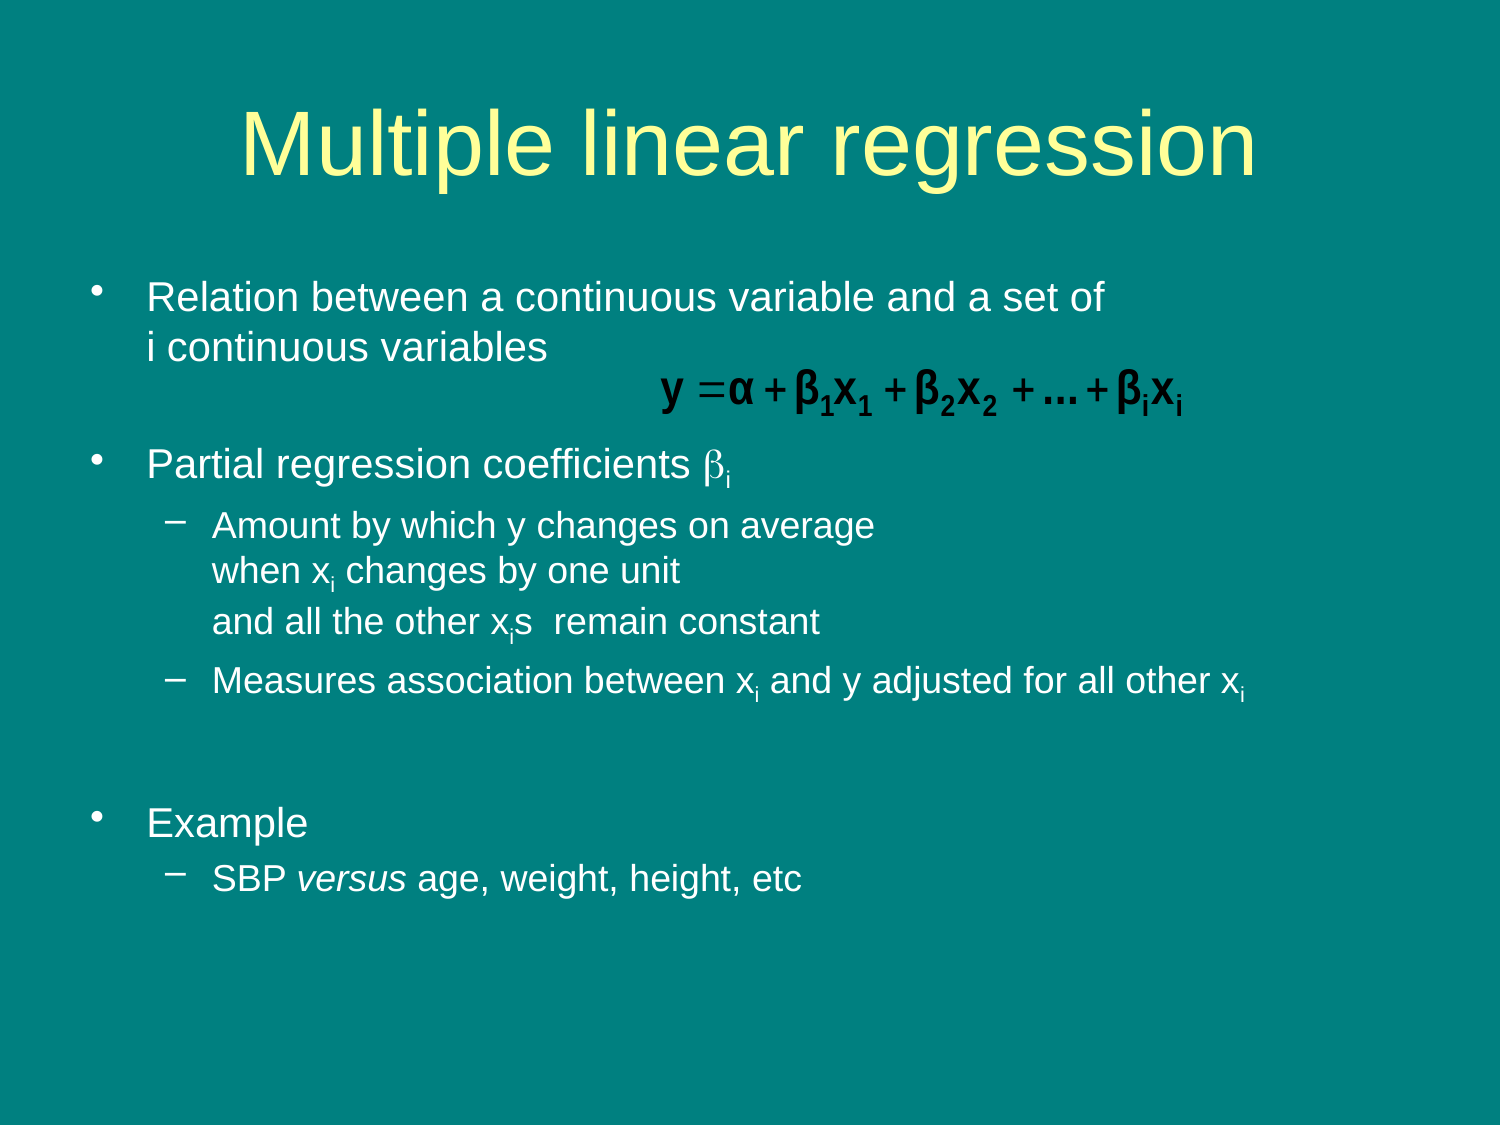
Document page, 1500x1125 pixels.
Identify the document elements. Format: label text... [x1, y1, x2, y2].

list Relation between a continuous variable and a set of i continuous variables Partial regression coefficients bi Amount by which y changes on average when xi changes by one unit and all the other xis remain constant Measures association between xi and y adjusted for all other xi Example SBP versus age, weight, height, etc [75, 262, 1425, 1005]
title Multiple linear regression [75, 45, 1425, 233]
picture [650, 350, 1205, 426]
